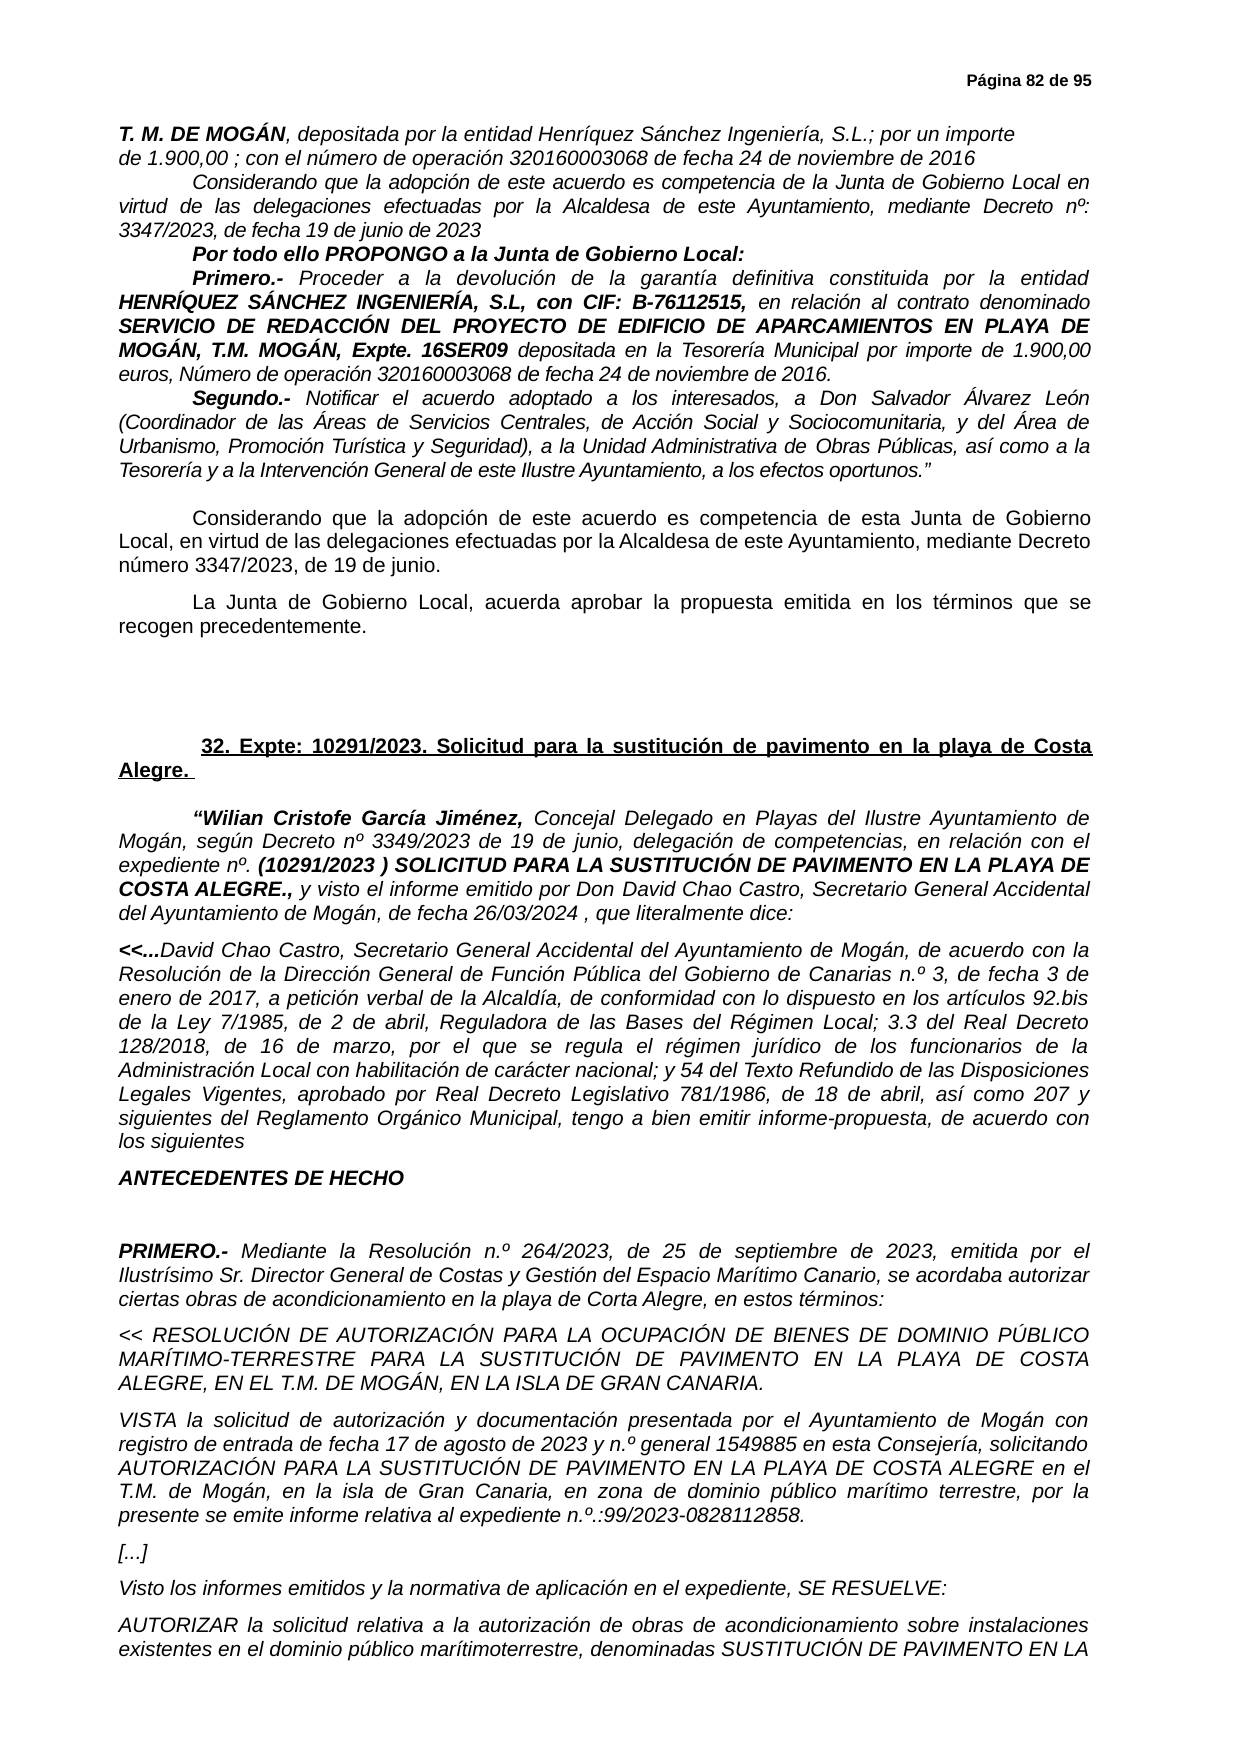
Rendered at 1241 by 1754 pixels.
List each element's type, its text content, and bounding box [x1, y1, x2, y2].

text PRIMERO.- Mediante la Resolución n.º 264/2023, de 25 de septiembre de 2023, emitida por el Ilustrísimo Sr. Director General de Costas y Gestión del Espacio Marítimo Canario, se acordaba autorizar ciertas obras de acondicionamiento en la playa de Corta Alegre, en estos términos: [118, 1239, 1092, 1311]
text << RESOLUCIÓN DE AUTORIZACIÓN PARA LA OCUPACIÓN DE BIENES DE DOMINIO PÚBLICO MARÍTIMO-TERRESTRE PARA LA SUSTITUCIÓN DE PAVIMENTO EN LA PLAYA DE COSTA ALEGRE, EN EL T.M. DE MOGÁN, EN LA ISLA DE GRAN CANARIA. [118, 1323, 1092, 1395]
text La Junta de Gobierno Local, acuerda aprobar la propuesta emitida en los términos que se recogen precedentemente. [118, 590, 1092, 638]
text VISTA la solicitud de autorización y documentación presentada por el Ayuntamiento de Mogán con registro de entrada de fecha 17 de agosto de 2023 y n.º general 1549885 en esta Consejería, solicitando AUTORIZACIÓN PARA LA SUSTITUCIÓN DE PAVIMENTO EN LA PLAYA DE COSTA ALEGRE en el T.M. de Mogán, en la isla de Gran Canaria, en zona de dominio público marítimo terrestre, por la presente se emite informe relativa al expediente n.º.:99/2023-0828112858. [118, 1407, 1092, 1527]
text Primero.- Proceder a la devolución de la garantía definitiva constituida por la entidad HENRÍQUEZ SÁNCHEZ INGENIERÍA, S.L, con CIF: B-76112515, en relación al contrato denominado SERVICIO DE REDACCIÓN DEL PROYECTO DE EDIFICIO DE APARCAMIENTOS EN PLAYA DE MOGÁN, T.M. MOGÁN, Expte. 16SER09 depositada en la Tesorería Municipal por importe de 1.900,00 euros, Número de operación 320160003068 de fecha 24 de noviembre de 2016. [118, 266, 1092, 386]
text Considerando que la adopción de este acuerdo es competencia de la Junta de Gobierno Local en virtud de las delegaciones efectuadas por la Alcaldesa de este Ayuntamiento, mediante Decreto nº: 3347/2023, de fecha 19 de junio de 2023 [118, 170, 1092, 242]
text AUTORIZAR la solicitud relativa a la autorización de obras de acondicionamiento sobre instalaciones existentes en el dominio público marítimoterrestre, denominadas SUSTITUCIÓN DE PAVIMENTO EN LA [118, 1613, 1092, 1661]
text Segundo.- Notificar el acuerdo adoptado a los interesados, a Don Salvador Álvarez León (Coordinador de las Áreas de Servicios Centrales, de Acción Social y Sociocomunitaria, y del Área de Urbanismo, Promoción Turística y Seguridad), a la Unidad Administrativa de Obras Públicas, así como a la Tesorería y a la Intervención General de este Ilustre Ayuntamiento, a los efectos oportunos.” [118, 386, 1092, 481]
text Por todo ello PROPONGO a la Junta de Gobierno Local: [118, 242, 1092, 266]
text Visto los informes emitidos y la normativa de aplicación en el expediente, SE RESUELVE: [118, 1576, 1092, 1600]
text 32. Expte: 10291/2023. Solicitud para la sustitución de pavimento en la playa de Costa Alegre. [118, 733, 1092, 781]
text ANTECEDENTES DE HECHO [118, 1166, 1092, 1190]
text T. M. DE MOGÁN, depositada por la entidad Henríquez Sánchez Ingeniería, S.L.; por un importe de 1.900,00 ; con el número de operación 320160003068 de fecha 24 de noviembre de 2016 [118, 122, 1019, 170]
text <<...David Chao Castro, Secretario General Accidental del Ayuntamiento de Mogán, de acuerdo con la Resolución de la Dirección General de Función Pública del Gobierno de Canarias n.º 3, de fecha 3 de enero de 2017, a petición verbal de la Alcaldía, de conformidad con lo dispuesto en los artículos 92.bis de la Ley 7/1985, de 2 de abril, Reguladora de las Bases del Régimen Local; 3.3 del Real Decreto 128/2018, de 16 de marzo, por el que se regula el régimen jurídico de los funcionarios de la Administración Local con habilitación de carácter nacional; y 54 del Texto Refundido de las Disposiciones Legales Vigentes, aprobado por Real Decreto Legislativo 781/1986, de 18 de abril, así como 207 y siguientes del Reglamento Orgánico Municipal, tengo a bien emitir informe-propuesta, de acuerdo con los siguientes [118, 938, 1092, 1153]
text [...] [118, 1540, 1092, 1564]
text “Wilian Cristofe García Jiménez, Concejal Delegado en Playas del Ilustre Ayuntamiento de Mogán, según Decreto nº 3349/2023 de 19 de junio, delegación de competencias, en relación con el expediente nº. (10291/2023 ) SOLICITUD PARA LA SUSTITUCIÓN DE PAVIMENTO EN LA PLAYA DE COSTA ALEGRE., y visto el informe emitido por Don David Chao Castro, Secretario General Accidental del Ayuntamiento de Mogán, de fecha 26/03/2024 , que literalmente dice: [118, 805, 1092, 925]
text Considerando que la adopción de este acuerdo es competencia de esta Junta de Gobierno Local, en virtud de las delegaciones efectuadas por la Alcaldesa de este Ayuntamiento, mediante Decreto número 3347/2023, de 19 de junio. [118, 505, 1092, 577]
